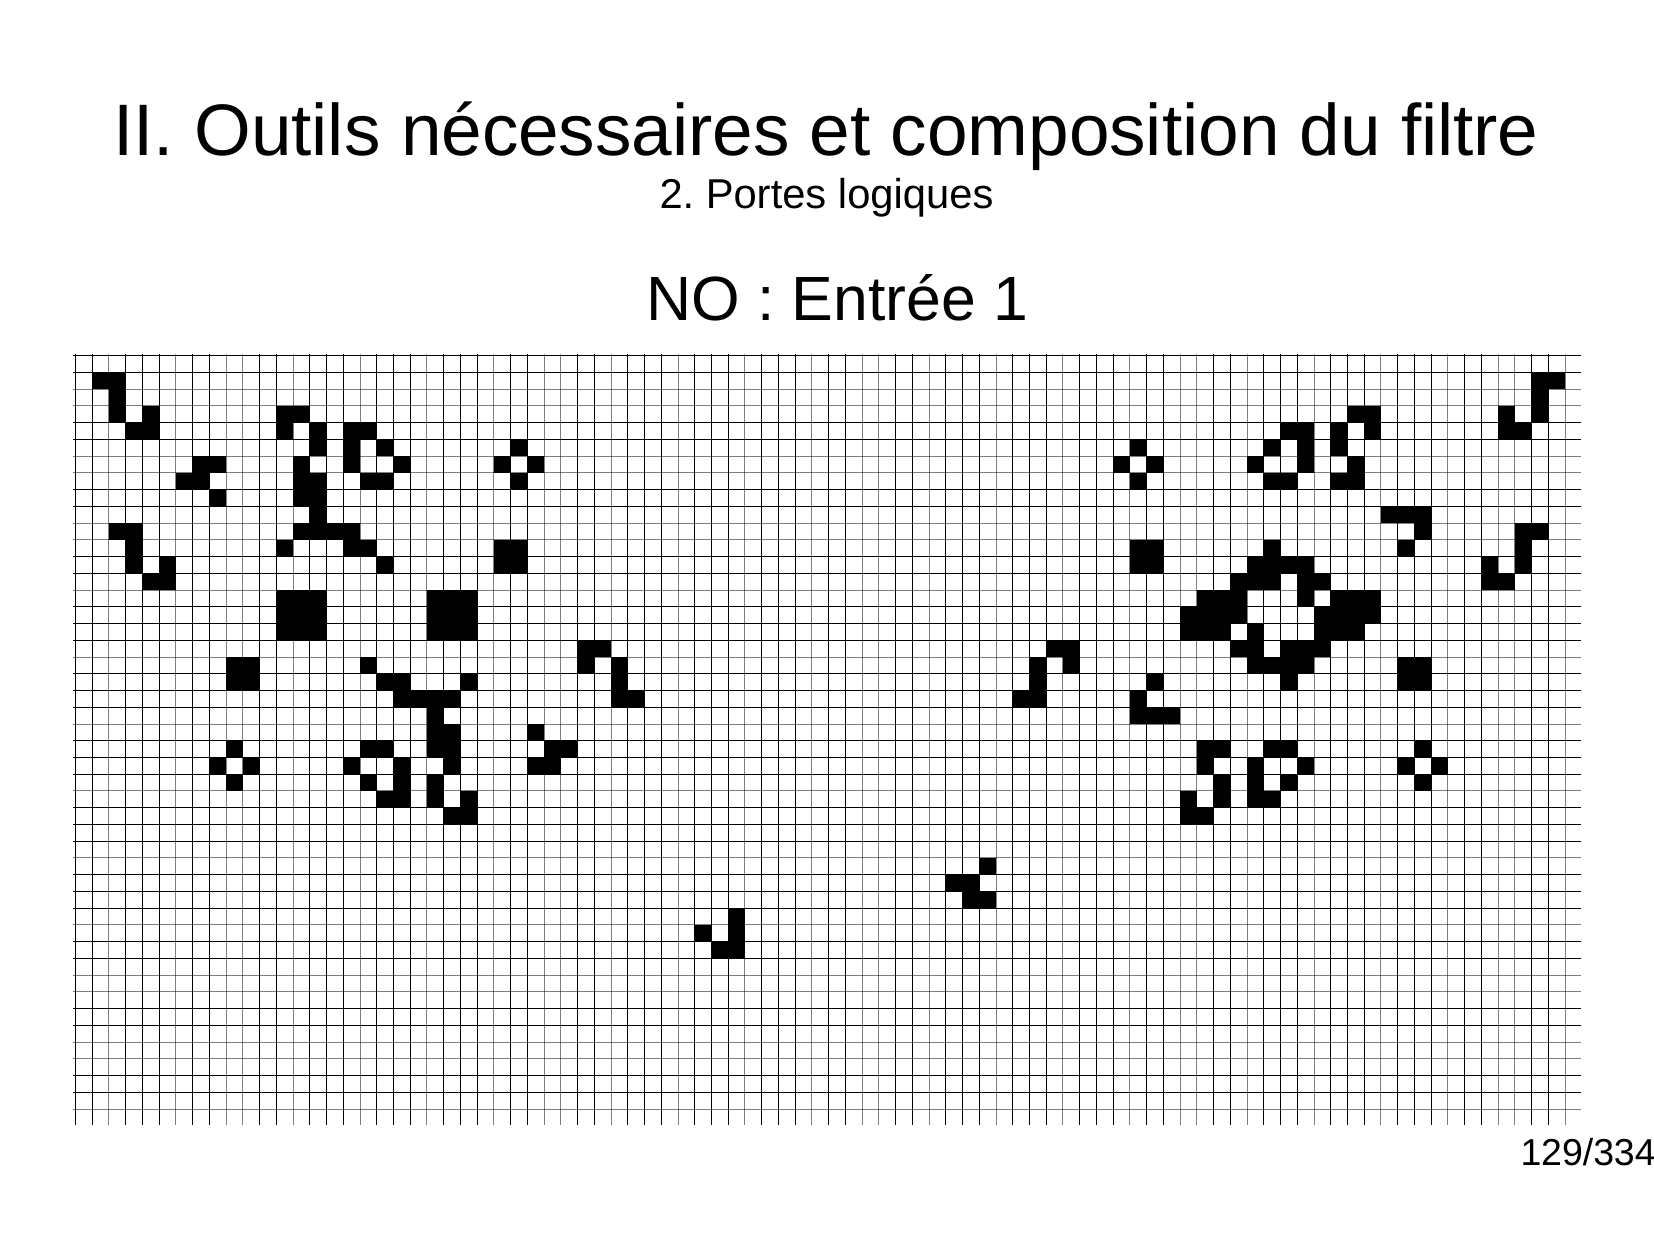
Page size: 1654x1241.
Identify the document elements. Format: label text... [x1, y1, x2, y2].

title II. Outils nécessaires et composition du filtre 2. Portes logiques [82, 49, 1571, 257]
text_box NO : Entrée 1 [631, 256, 1044, 342]
picture [73, 354, 1581, 1125]
text_box <number>/334 [1505, 1124, 1654, 1182]
